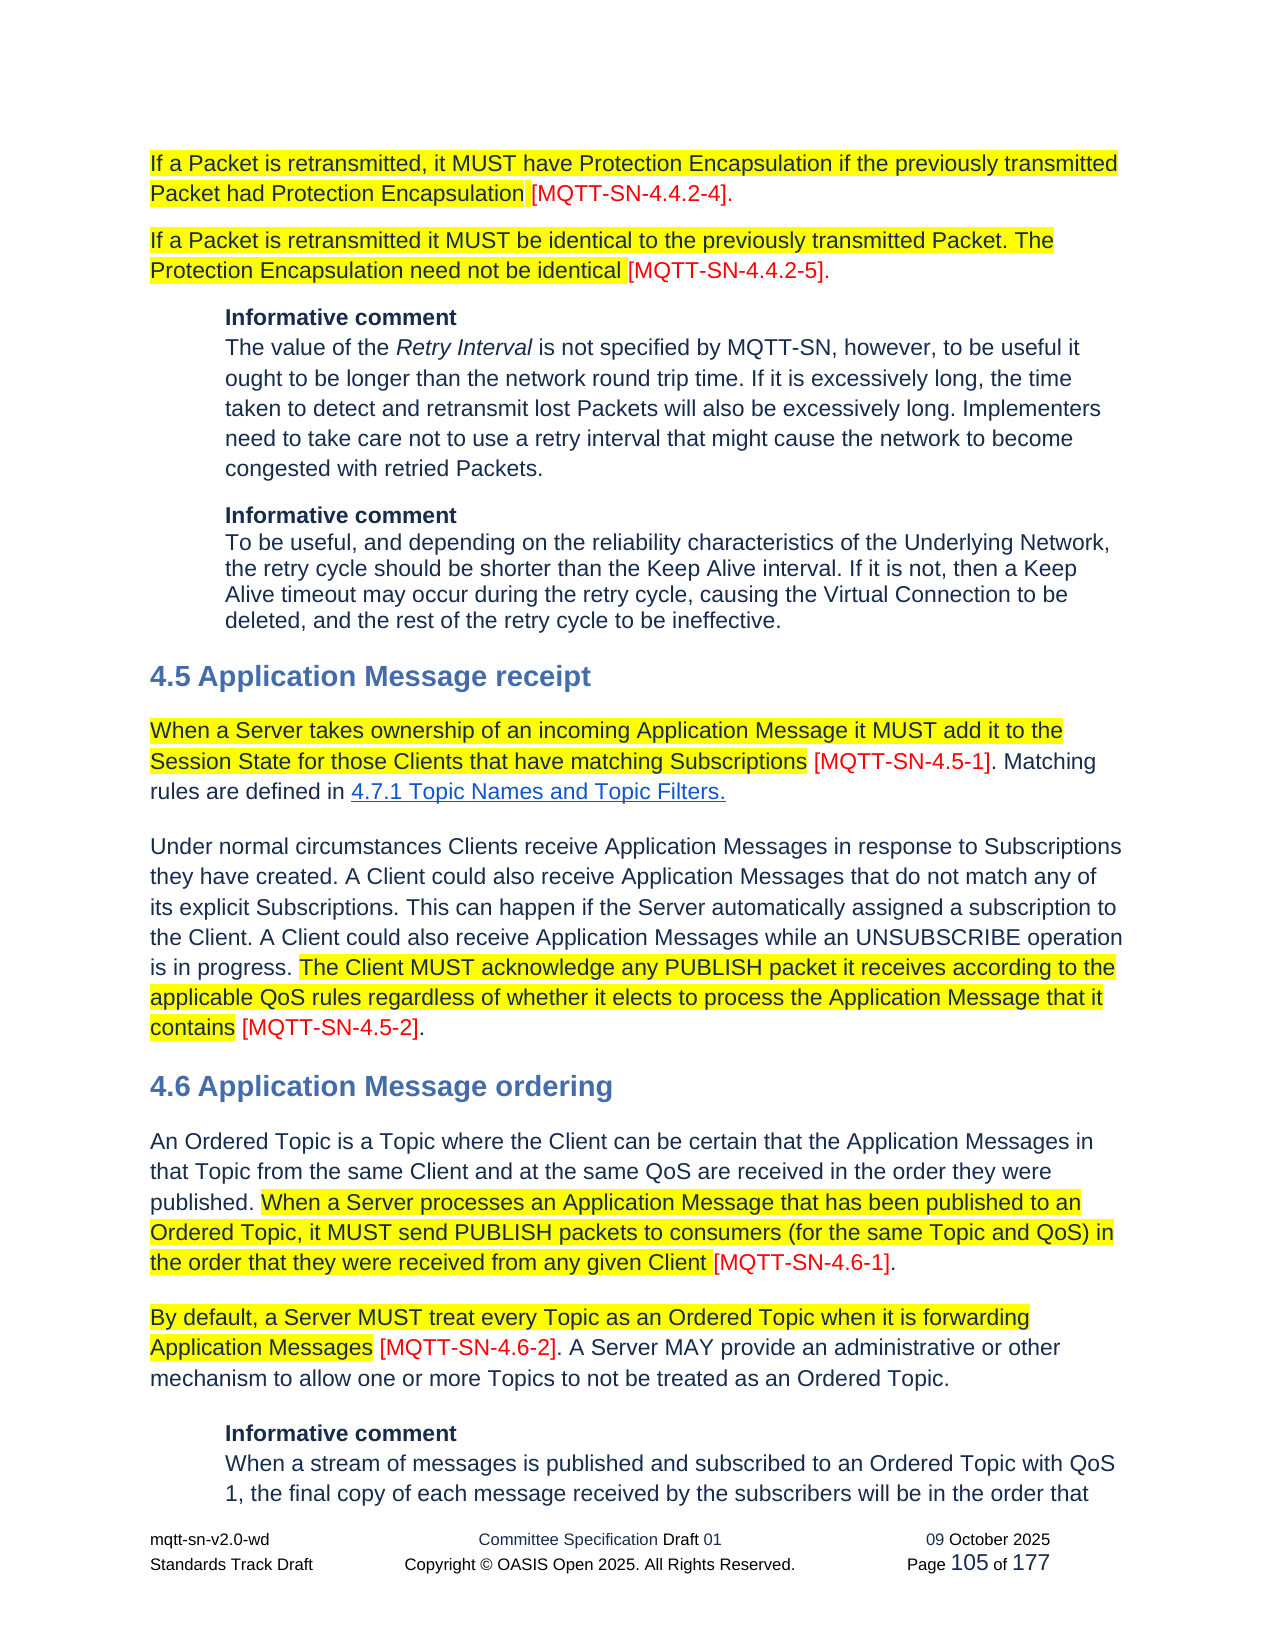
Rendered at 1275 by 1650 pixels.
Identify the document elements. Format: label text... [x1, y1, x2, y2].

subtitle 4.6 Application Message ordering [150, 1069, 1124, 1103]
text An Ordered Topic is a Topic where the Client can be certain that the Application Messages in that Topic from the same Client and at the same QoS are received in the order they were published. When a Server processes an Application Message that has been published to an Ordered Topic, it MUST send PUBLISH packets to consumers (for the same Topic and QoS) in the order that they were received from any given Client [MQTT-SN-4.6-1]. [150, 1128, 1125, 1275]
text When a Server takes ownership of an incoming Application Message it MUST add it to the Session State for those Clients that have matching Subscriptions [MQTT-SN-4.5-1]. Matching rules are defined in 4.7.1 Topic Names and Topic Filters. [150, 717, 1125, 804]
subtitle 4.5 Application Message receipt [150, 659, 1124, 692]
text When a stream of messages is published and subscribed to an Ordered Topic with QoS 1, the final copy of each message received by the subscribers will be in the order that [225, 1450, 1125, 1506]
text By default, a Server MUST treat every Topic as an Ordered Topic when it is forwarding Application Messages [MQTT-SN-4.6-2]. A Server MAY provide an administrative or other mechanism to allow one or more Topics to not be treated as an Ordered Topic. [150, 1304, 1125, 1391]
text If a Packet is retransmitted it MUST be identical to the previously transmitted Packet. The Protection Encapsulation need not be identical [MQTT-SN-4.4.2-5]. [150, 227, 1125, 284]
text Informative comment [225, 1420, 1125, 1446]
text To be useful, and depending on the reliability characteristics of the Underlying Network, the retry cycle should be shorter than the Keep Alive interval. If it is not, then a Keep Alive timeout may occur during the retry cycle, causing the Virtual Connection to be deleted, and the rest of the retry cycle to be ineffective. [225, 528, 1125, 634]
text If a Packet is retransmitted, it MUST have Protection Encapsulation if the previously transmitted Packet had Protection Encapsulation [MQTT-SN-4.4.2-4]. [150, 150, 1125, 207]
text Informative comment [225, 304, 1125, 331]
text The value of the Retry Interval is not specified by MQTT-SN, however, to be useful it ought to be longer than the network round trip time. If it is excessively long, the time taken to detect and retransmit lost Packets will also be excessively long. Implementers need to take care not to use a retry interval that might cause the network to become congested with retried Packets. [225, 334, 1125, 482]
text Informative comment [225, 502, 1125, 528]
text Under normal circumstances Clients receive Application Messages in response to Subscriptions they have created. A Client could also receive Application Messages that do not match any of its explicit Subscriptions. This can happen if the Server automatically assigned a subscription to the Client. A Client could also receive Application Messages while an UNSUBSCRIBE operation is in progress. The Client MUST acknowledge any PUBLISH packet it receives according to the applicable QoS rules regardless of whether it elects to process the Application Message that it contains [MQTT-SN-4.5-2]. [150, 833, 1125, 1041]
